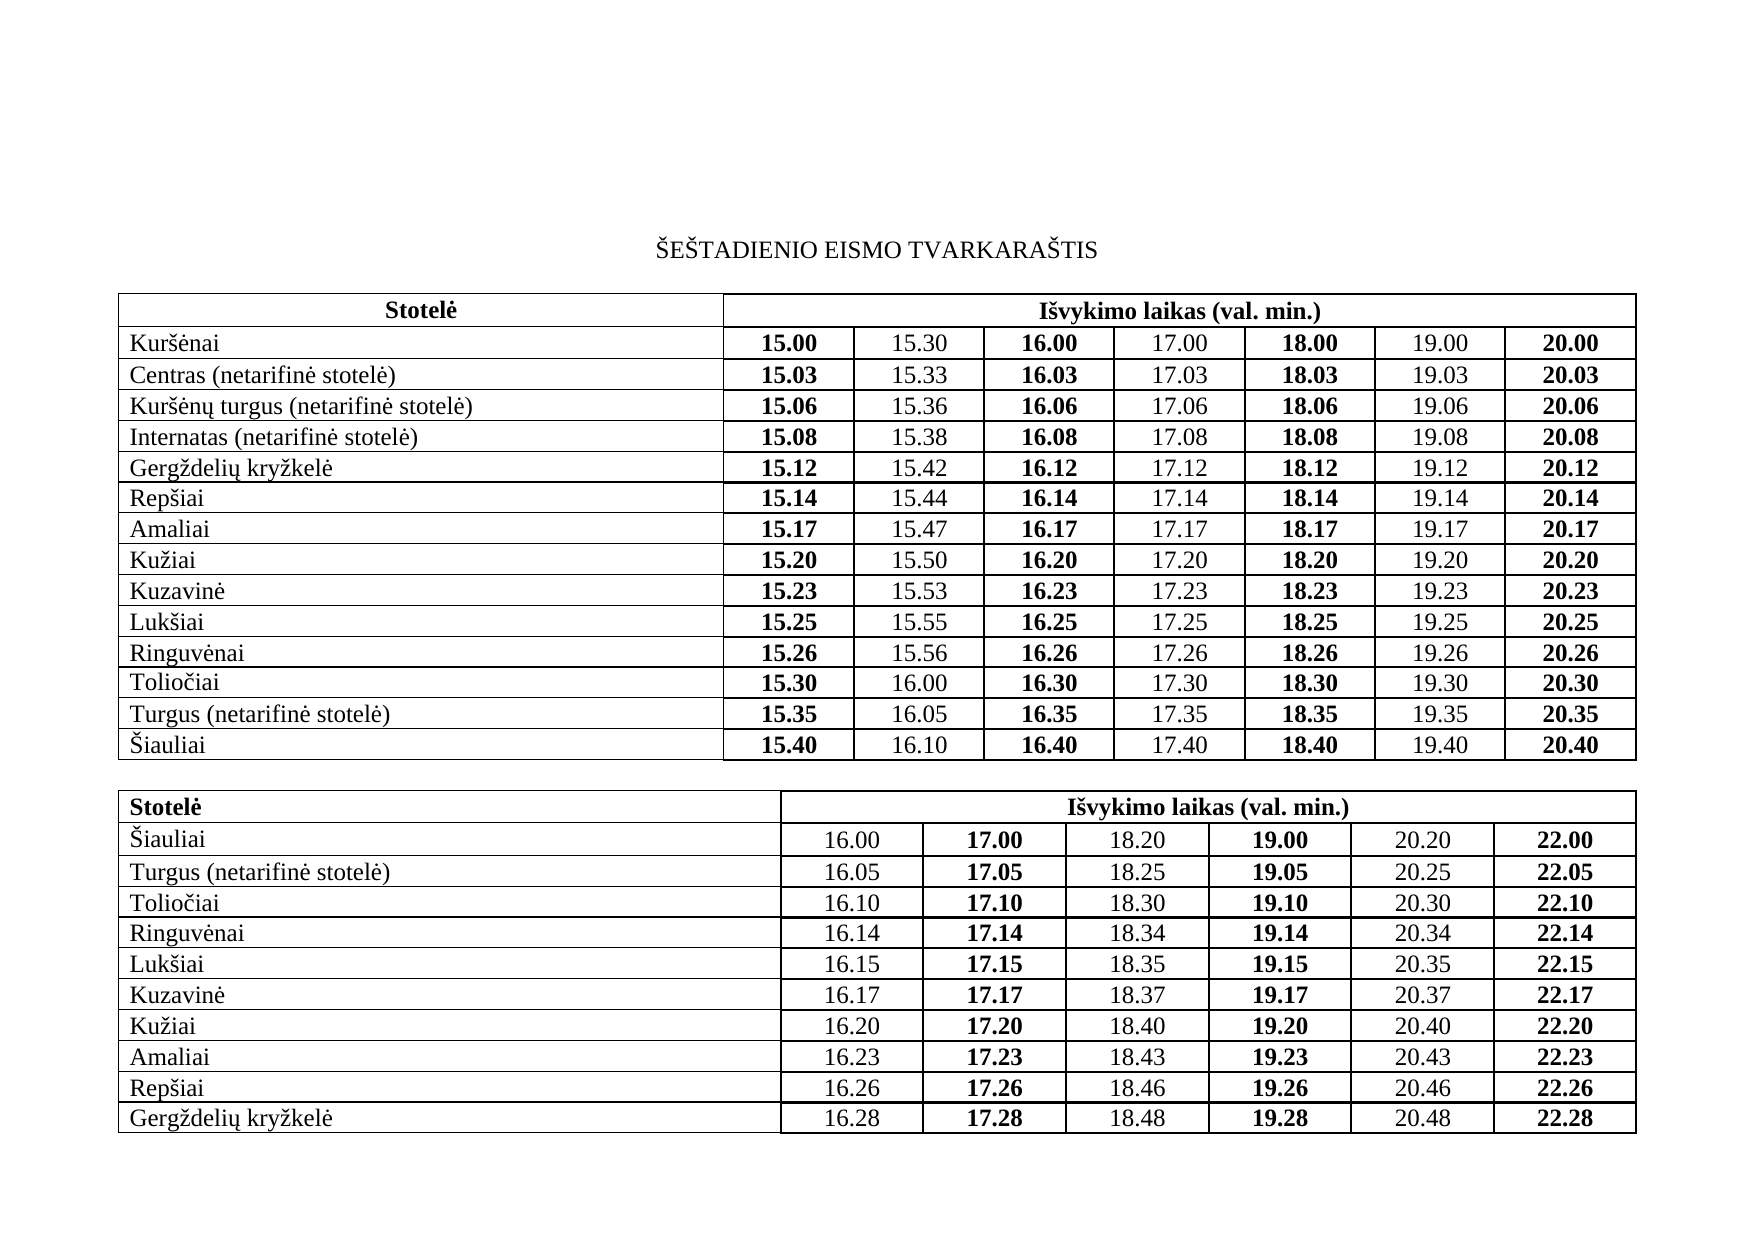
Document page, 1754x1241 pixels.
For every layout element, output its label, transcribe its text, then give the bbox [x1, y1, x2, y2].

table_cell 16.14 [782, 919, 922, 947]
table_cell 18.40 [1246, 730, 1374, 759]
table_cell Toliočiai [119, 668, 723, 697]
table_cell 17.14 [1115, 484, 1244, 512]
table_cell 19.23 [1210, 1042, 1350, 1071]
table_cell 15.25 [724, 607, 853, 636]
table_cell 18.30 [1067, 888, 1208, 916]
table_cell 19.03 [1376, 360, 1504, 389]
table_cell 17.23 [924, 1042, 1065, 1071]
table_cell 20.43 [1352, 1042, 1493, 1071]
table_cell 15.03 [724, 360, 853, 389]
table_cell Ringuvėnai [119, 918, 780, 947]
table_cell Kuršėnų turgus (netarifinė stotelė) [119, 390, 723, 420]
table_cell 18.35 [1067, 949, 1208, 978]
table_cell 16.20 [782, 1011, 922, 1040]
table_cell 17.12 [1115, 453, 1244, 481]
table_cell 18.40 [1067, 1011, 1208, 1040]
table_cell 19.30 [1376, 668, 1504, 697]
table_cell 16.26 [782, 1073, 922, 1101]
table_cell 15.20 [724, 545, 853, 574]
table_cell 16.06 [985, 391, 1113, 420]
table_cell Lukšiai [119, 606, 723, 636]
table_header Išvykimo laikas (val. min.) [724, 295, 1635, 326]
table_cell 17.00 [924, 824, 1065, 855]
table_cell 19.14 [1376, 484, 1504, 512]
table_cell 15.08 [724, 422, 853, 451]
table_cell 18.25 [1067, 857, 1208, 886]
table_cell 16.17 [782, 980, 922, 1009]
table_cell 16.08 [985, 422, 1113, 451]
table_cell 17.14 [924, 919, 1065, 947]
table_cell 15.23 [724, 576, 853, 605]
table_cell 18.06 [1246, 391, 1374, 420]
table_cell 15.36 [855, 391, 983, 420]
table_cell 16.23 [985, 576, 1113, 605]
table_header Išvykimo laikas (val. min.) [782, 792, 1635, 822]
table_cell Kuzavinė [119, 979, 780, 1009]
table_cell 22.14 [1495, 919, 1635, 947]
table_cell 16.23 [782, 1042, 922, 1071]
table_cell 17.23 [1115, 576, 1244, 605]
table_cell 18.20 [1246, 545, 1374, 574]
table_cell 16.35 [985, 699, 1113, 728]
table_cell 19.40 [1376, 730, 1504, 759]
table_cell 20.40 [1352, 1011, 1493, 1040]
table_cell 15.30 [724, 668, 853, 697]
table_cell 20.03 [1506, 360, 1635, 389]
table_cell 19.28 [1210, 1104, 1350, 1132]
table_cell 16.05 [855, 699, 983, 728]
table_cell 17.20 [1115, 545, 1244, 574]
table_cell Repšiai [119, 483, 723, 512]
table_cell 16.30 [985, 668, 1113, 697]
table_cell Turgus (netarifinė stotelė) [119, 856, 780, 886]
table_cell 18.34 [1067, 919, 1208, 947]
table_cell 15.40 [724, 730, 853, 759]
table_cell 15.55 [855, 607, 983, 636]
table_cell 19.08 [1376, 422, 1504, 451]
table_cell 18.03 [1246, 360, 1374, 389]
table_cell 15.30 [855, 328, 983, 358]
table_cell 22.28 [1495, 1104, 1635, 1132]
table_cell 22.20 [1495, 1011, 1635, 1040]
table_cell Kužiai [119, 1010, 780, 1040]
table_cell 16.00 [782, 824, 922, 855]
table_cell 15.50 [855, 545, 983, 574]
table_cell 16.10 [855, 730, 983, 759]
table_cell 16.05 [782, 857, 922, 886]
table_cell 15.06 [724, 391, 853, 420]
table_cell 16.25 [985, 607, 1113, 636]
table_cell Repšiai [119, 1072, 780, 1101]
table_cell 16.28 [782, 1104, 922, 1132]
table_cell 15.17 [724, 514, 853, 543]
table_cell 17.28 [924, 1104, 1065, 1132]
table_cell 18.48 [1067, 1104, 1208, 1132]
table_cell 17.17 [1115, 514, 1244, 543]
table_header Stotelė [119, 791, 780, 822]
table_cell 16.03 [985, 360, 1113, 389]
table_cell Lukšiai [119, 948, 780, 978]
table_cell 19.17 [1210, 980, 1350, 1009]
table_cell Kužiai [119, 544, 723, 574]
table_cell 17.00 [1115, 328, 1244, 358]
table_cell 20.26 [1506, 638, 1635, 666]
table_cell 16.40 [985, 730, 1113, 759]
table_cell 20.37 [1352, 980, 1493, 1009]
table_cell 17.05 [924, 857, 1065, 886]
table_cell 16.00 [855, 668, 983, 697]
table_cell 17.03 [1115, 360, 1244, 389]
table_cell 20.35 [1352, 949, 1493, 978]
table_cell 20.34 [1352, 919, 1493, 947]
table_cell 19.20 [1210, 1011, 1350, 1040]
table_cell 16.26 [985, 638, 1113, 666]
table_cell 15.00 [724, 328, 853, 358]
table_cell 22.26 [1495, 1073, 1635, 1101]
table_cell 19.25 [1376, 607, 1504, 636]
table_cell 19.17 [1376, 514, 1504, 543]
table_header Stotelė [119, 294, 723, 326]
table_cell 20.08 [1506, 422, 1635, 451]
table_cell 19.05 [1210, 857, 1350, 886]
table_cell Kuzavinė [119, 575, 723, 605]
table_cell 16.14 [985, 484, 1113, 512]
table_cell 19.00 [1210, 824, 1350, 855]
table_cell 20.40 [1506, 730, 1635, 759]
table_cell 18.14 [1246, 484, 1374, 512]
table_cell Turgus (netarifinė stotelė) [119, 698, 723, 728]
text ŠEŠTADIENIO EISMO TVARKARAŠTIS [118, 235, 1636, 264]
table_cell 18.23 [1246, 576, 1374, 605]
table_cell 16.00 [985, 328, 1113, 358]
table_cell 17.20 [924, 1011, 1065, 1040]
table_cell 20.17 [1506, 514, 1635, 543]
table_cell 17.10 [924, 888, 1065, 916]
table_cell Kuršėnai [119, 327, 723, 358]
table_cell 15.56 [855, 638, 983, 666]
table_cell 19.15 [1210, 949, 1350, 978]
table_cell 17.06 [1115, 391, 1244, 420]
table_cell 18.25 [1246, 607, 1374, 636]
table_cell 20.14 [1506, 484, 1635, 512]
table_cell 17.40 [1115, 730, 1244, 759]
table_cell Šiauliai [119, 823, 780, 855]
table_cell 19.14 [1210, 919, 1350, 947]
table_cell 22.00 [1495, 824, 1635, 855]
table_cell 17.35 [1115, 699, 1244, 728]
table_cell 16.12 [985, 453, 1113, 481]
table_cell 20.30 [1352, 888, 1493, 916]
table_cell 15.53 [855, 576, 983, 605]
table_cell 17.08 [1115, 422, 1244, 451]
table_cell 18.30 [1246, 668, 1374, 697]
table_cell 15.14 [724, 484, 853, 512]
table_cell 22.17 [1495, 980, 1635, 1009]
table_cell 18.08 [1246, 422, 1374, 451]
table_cell 16.17 [985, 514, 1113, 543]
table_cell 15.38 [855, 422, 983, 451]
table_cell 17.30 [1115, 668, 1244, 697]
table_cell 16.15 [782, 949, 922, 978]
table_cell 20.20 [1506, 545, 1635, 574]
table_cell 20.25 [1352, 857, 1493, 886]
table_cell 18.43 [1067, 1042, 1208, 1071]
table_cell 18.12 [1246, 453, 1374, 481]
table_cell Centras (netarifinė stotelė) [119, 359, 723, 389]
table_cell 20.35 [1506, 699, 1635, 728]
table_cell 18.35 [1246, 699, 1374, 728]
table_cell Gergždelių kryžkelė [119, 1103, 780, 1132]
table_cell 19.06 [1376, 391, 1504, 420]
table_cell 16.20 [985, 545, 1113, 574]
table_cell 15.47 [855, 514, 983, 543]
table_cell 20.20 [1352, 824, 1493, 855]
table_cell 19.23 [1376, 576, 1504, 605]
table_cell 18.00 [1246, 328, 1374, 358]
table_cell 17.25 [1115, 607, 1244, 636]
table_cell 15.33 [855, 360, 983, 389]
table_cell 19.26 [1376, 638, 1504, 666]
table_cell 18.46 [1067, 1073, 1208, 1101]
table_cell 15.12 [724, 453, 853, 481]
table_cell 19.10 [1210, 888, 1350, 916]
table_cell 18.37 [1067, 980, 1208, 1009]
table_cell 20.23 [1506, 576, 1635, 605]
table_cell Amaliai [119, 1041, 780, 1071]
table_cell 19.35 [1376, 699, 1504, 728]
table_cell 20.00 [1506, 328, 1635, 358]
table_cell 20.46 [1352, 1073, 1493, 1101]
table_cell 20.30 [1506, 668, 1635, 697]
table_cell 22.15 [1495, 949, 1635, 978]
table_cell 18.26 [1246, 638, 1374, 666]
table_cell 15.35 [724, 699, 853, 728]
table_cell 17.26 [1115, 638, 1244, 666]
table_cell Amaliai [119, 513, 723, 543]
table_cell 17.15 [924, 949, 1065, 978]
table_cell 20.48 [1352, 1104, 1493, 1132]
table_cell Toliočiai [119, 887, 780, 916]
table_cell Internatas (netarifinė stotelė) [119, 421, 723, 451]
table_cell 16.10 [782, 888, 922, 916]
table_cell 15.42 [855, 453, 983, 481]
table_cell 22.10 [1495, 888, 1635, 916]
table_cell 22.05 [1495, 857, 1635, 886]
table_cell Šiauliai [119, 729, 723, 759]
table_cell 19.00 [1376, 328, 1504, 358]
table_cell 18.17 [1246, 514, 1374, 543]
table_cell 17.26 [924, 1073, 1065, 1101]
table_cell 15.26 [724, 638, 853, 666]
table_cell 20.25 [1506, 607, 1635, 636]
table_cell 20.12 [1506, 453, 1635, 481]
table_cell 17.17 [924, 980, 1065, 1009]
table_cell Gergždelių kryžkelė [119, 452, 723, 481]
table_cell 20.06 [1506, 391, 1635, 420]
table_cell Ringuvėnai [119, 637, 723, 666]
table_cell 15.44 [855, 484, 983, 512]
table_cell 19.26 [1210, 1073, 1350, 1101]
table_cell 19.20 [1376, 545, 1504, 574]
table_cell 22.23 [1495, 1042, 1635, 1071]
table_cell 18.20 [1067, 824, 1208, 855]
table_cell 19.12 [1376, 453, 1504, 481]
